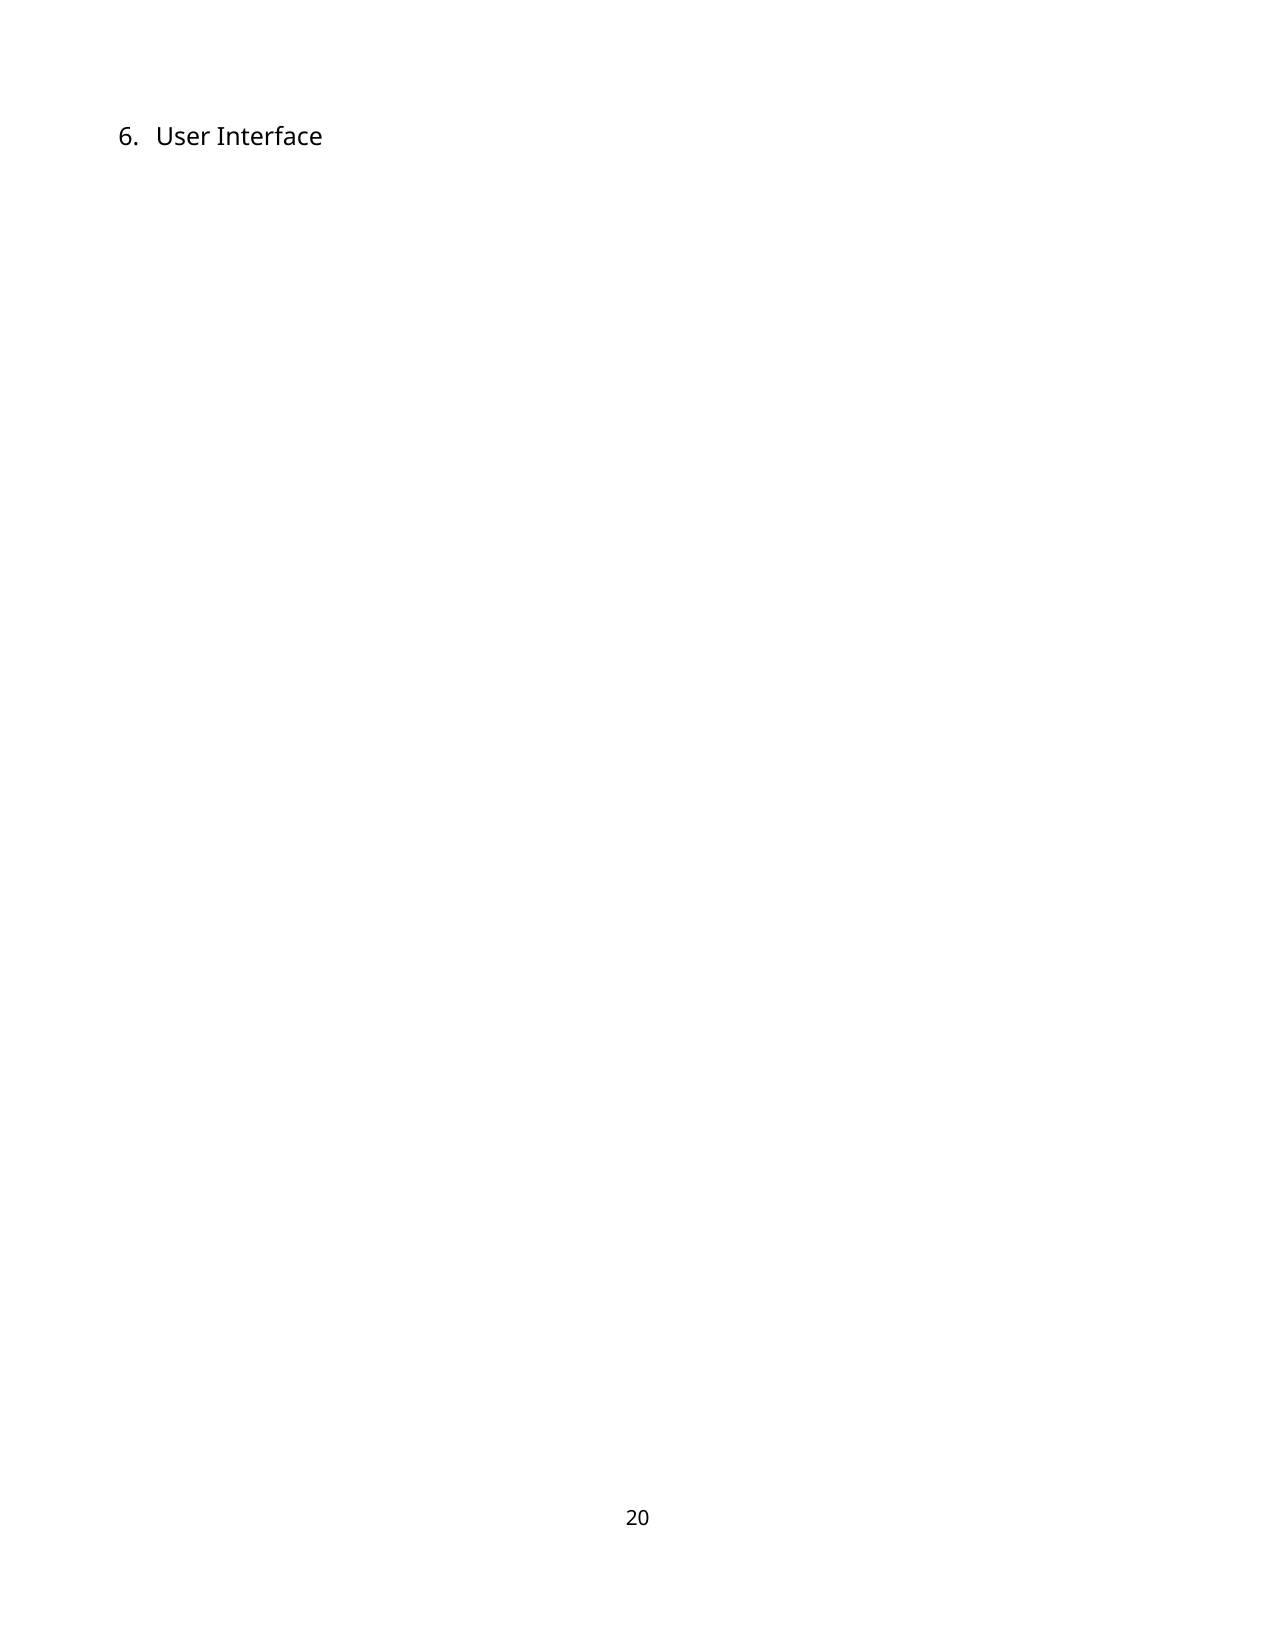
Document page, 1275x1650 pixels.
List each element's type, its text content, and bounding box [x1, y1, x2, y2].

text 6. User Interface [118, 118, 1157, 152]
